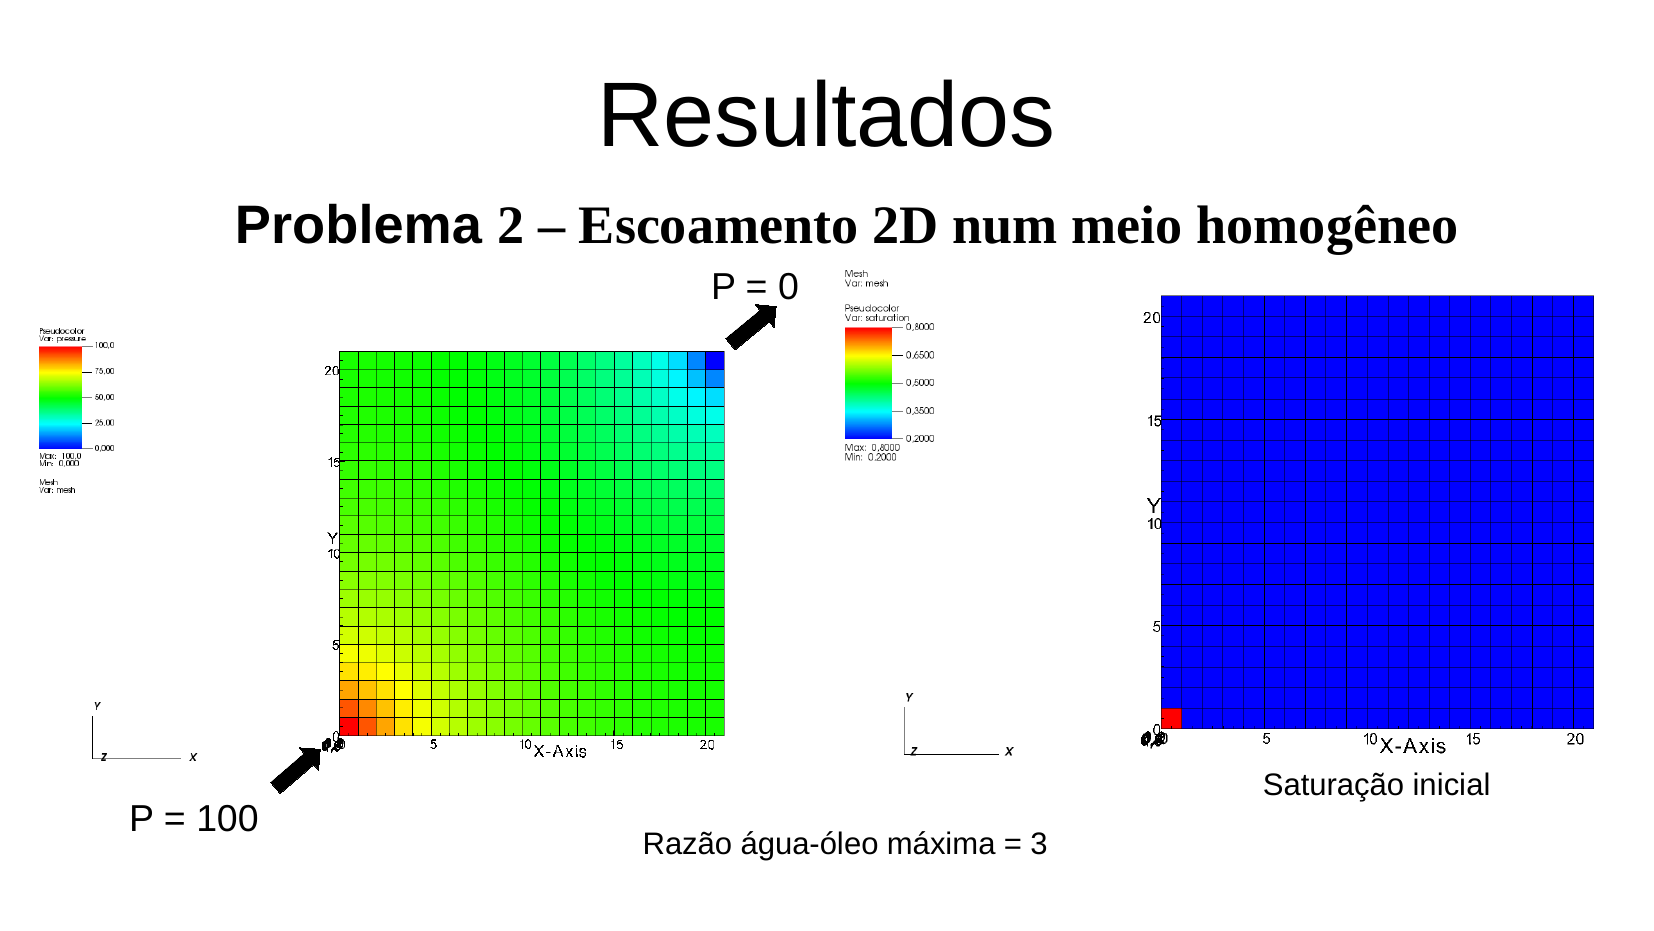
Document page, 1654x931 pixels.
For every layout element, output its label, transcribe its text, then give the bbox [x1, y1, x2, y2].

text_box [725, 304, 777, 350]
picture [826, 265, 1617, 768]
picture [29, 324, 753, 764]
list P = 0 [561, 265, 826, 325]
title Resultados [82, 37, 1571, 193]
list P = 100 [0, 797, 318, 857]
text_box [270, 747, 321, 794]
list Saturação inicial [1188, 767, 1506, 827]
list Problema 2 – Escoamento 2D num meio homogêneo [0, 194, 1625, 272]
list Razão água-óleo máxima = 3 [568, 826, 1063, 886]
